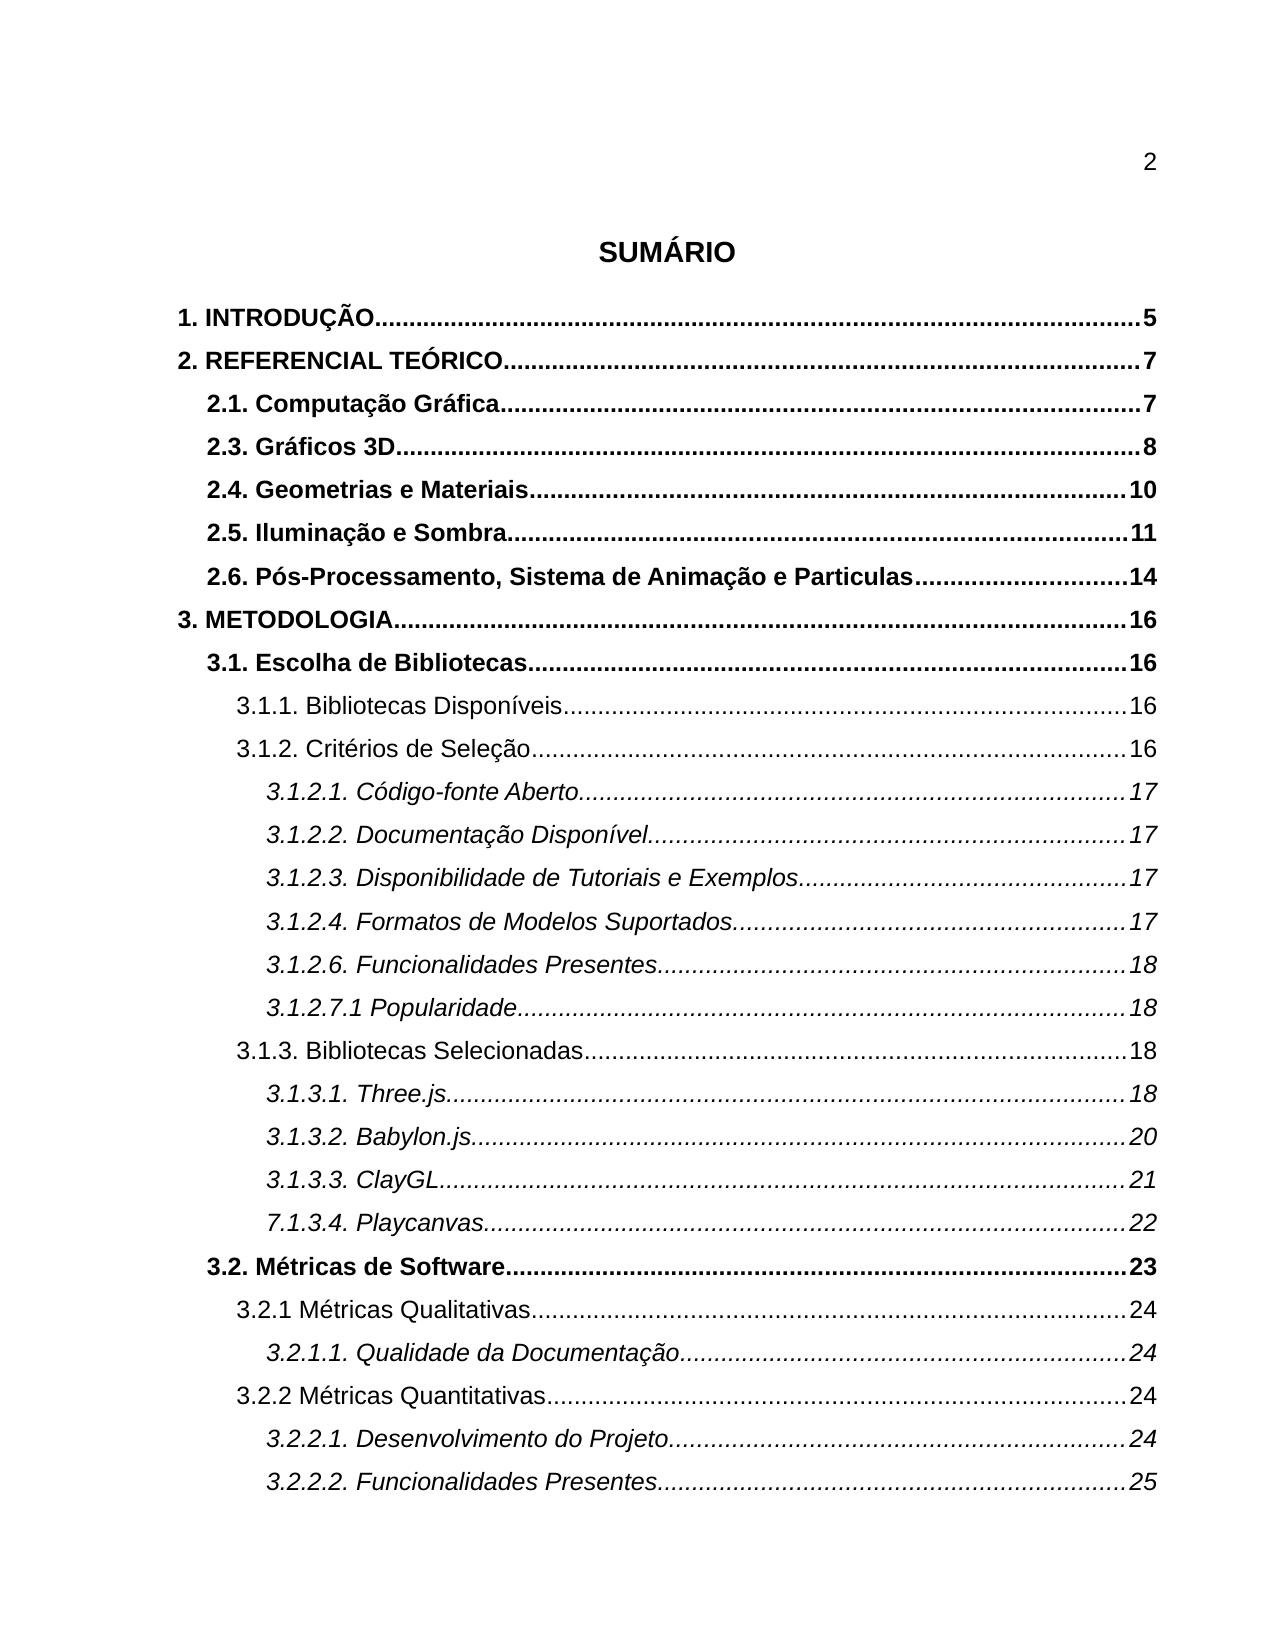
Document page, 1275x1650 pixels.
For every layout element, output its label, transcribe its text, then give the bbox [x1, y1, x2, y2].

text 3.2. Métricas de Software 23 [207, 1251, 1157, 1280]
text 3.1.2.1. Código-fonte Aberto 17 [266, 777, 1157, 806]
text 3.2.1.1. Qualidade da Documentação 24 [266, 1338, 1157, 1366]
text 2.4. Geometrias e Materiais 10 [207, 475, 1157, 504]
text 3.1.3. Bibliotecas Selecionadas 18 [236, 1036, 1157, 1064]
text 3.1.2.6. Funcionalidades Presentes 18 [266, 949, 1157, 978]
text 3.2.2.1. Desenvolvimento do Projeto 24 [266, 1424, 1157, 1453]
text 3.1. Escolha de Bibliotecas 16 [207, 648, 1157, 676]
text 3.1.3.3. ClayGL 21 [266, 1165, 1157, 1194]
text 7.1.3.4. Playcanvas 22 [266, 1208, 1157, 1237]
text 3.1.1. Bibliotecas Disponíveis 16 [236, 691, 1157, 719]
text 3. METODOLOGIA 16 [177, 604, 1157, 633]
text 3.2.1 Métricas Qualitativas 24 [236, 1294, 1157, 1323]
text 3.1.2.4. Formatos de Modelos Suportados 17 [266, 906, 1157, 935]
text 3.1.2.2. Documentação Disponível 17 [266, 820, 1157, 849]
text 2.6. Pós-Processamento, Sistema de Animação e Particulas 14 [207, 561, 1157, 590]
text 3.1.2. Critérios de Seleção 16 [236, 734, 1157, 763]
text 3.1.3.1. Three.js 18 [266, 1079, 1157, 1108]
text 2.3. Gráficos 3D 8 [207, 432, 1157, 461]
text 3.1.2.3. Disponibilidade de Tutoriais e Exemplos 17 [266, 863, 1157, 892]
text 3.1.2.7.1 Popularidade 18 [266, 993, 1157, 1021]
text 2.1. Computação Gráfica 7 [207, 389, 1157, 418]
text 2. REFERENCIAL TEÓRICO 7 [177, 346, 1157, 374]
text 3.2.2 Métricas Quantitativas 24 [236, 1381, 1157, 1409]
subtitle Sumário [177, 235, 1157, 268]
text 3.1.3.2. Babylon.js 20 [266, 1122, 1157, 1151]
text 1. INTRODUÇÃO 5 [177, 303, 1157, 331]
text 3.2.2.2. Funcionalidades Presentes 25 [266, 1467, 1157, 1496]
text 2.5. Iluminação e Sombra 11 [207, 518, 1157, 547]
